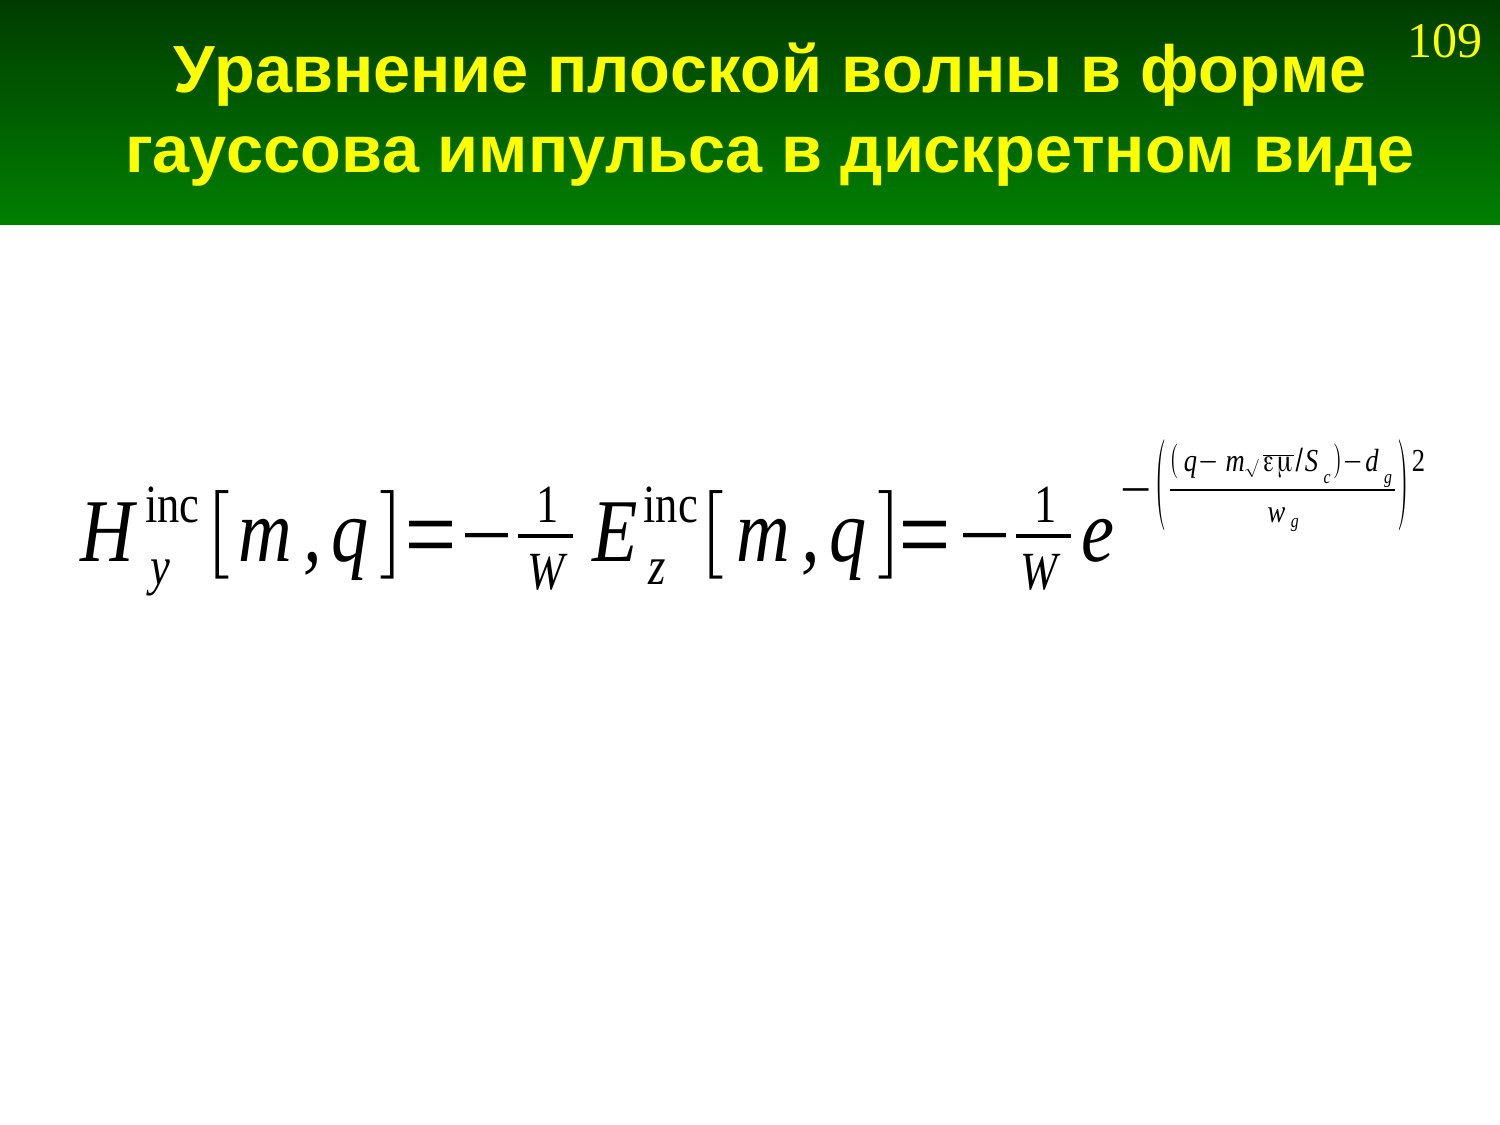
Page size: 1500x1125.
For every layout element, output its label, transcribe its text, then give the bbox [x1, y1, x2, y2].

title Уравнение плоской волны в форме гауссова импульса в дискретном виде [100, 7, 1441, 204]
chart [56, 438, 1444, 602]
